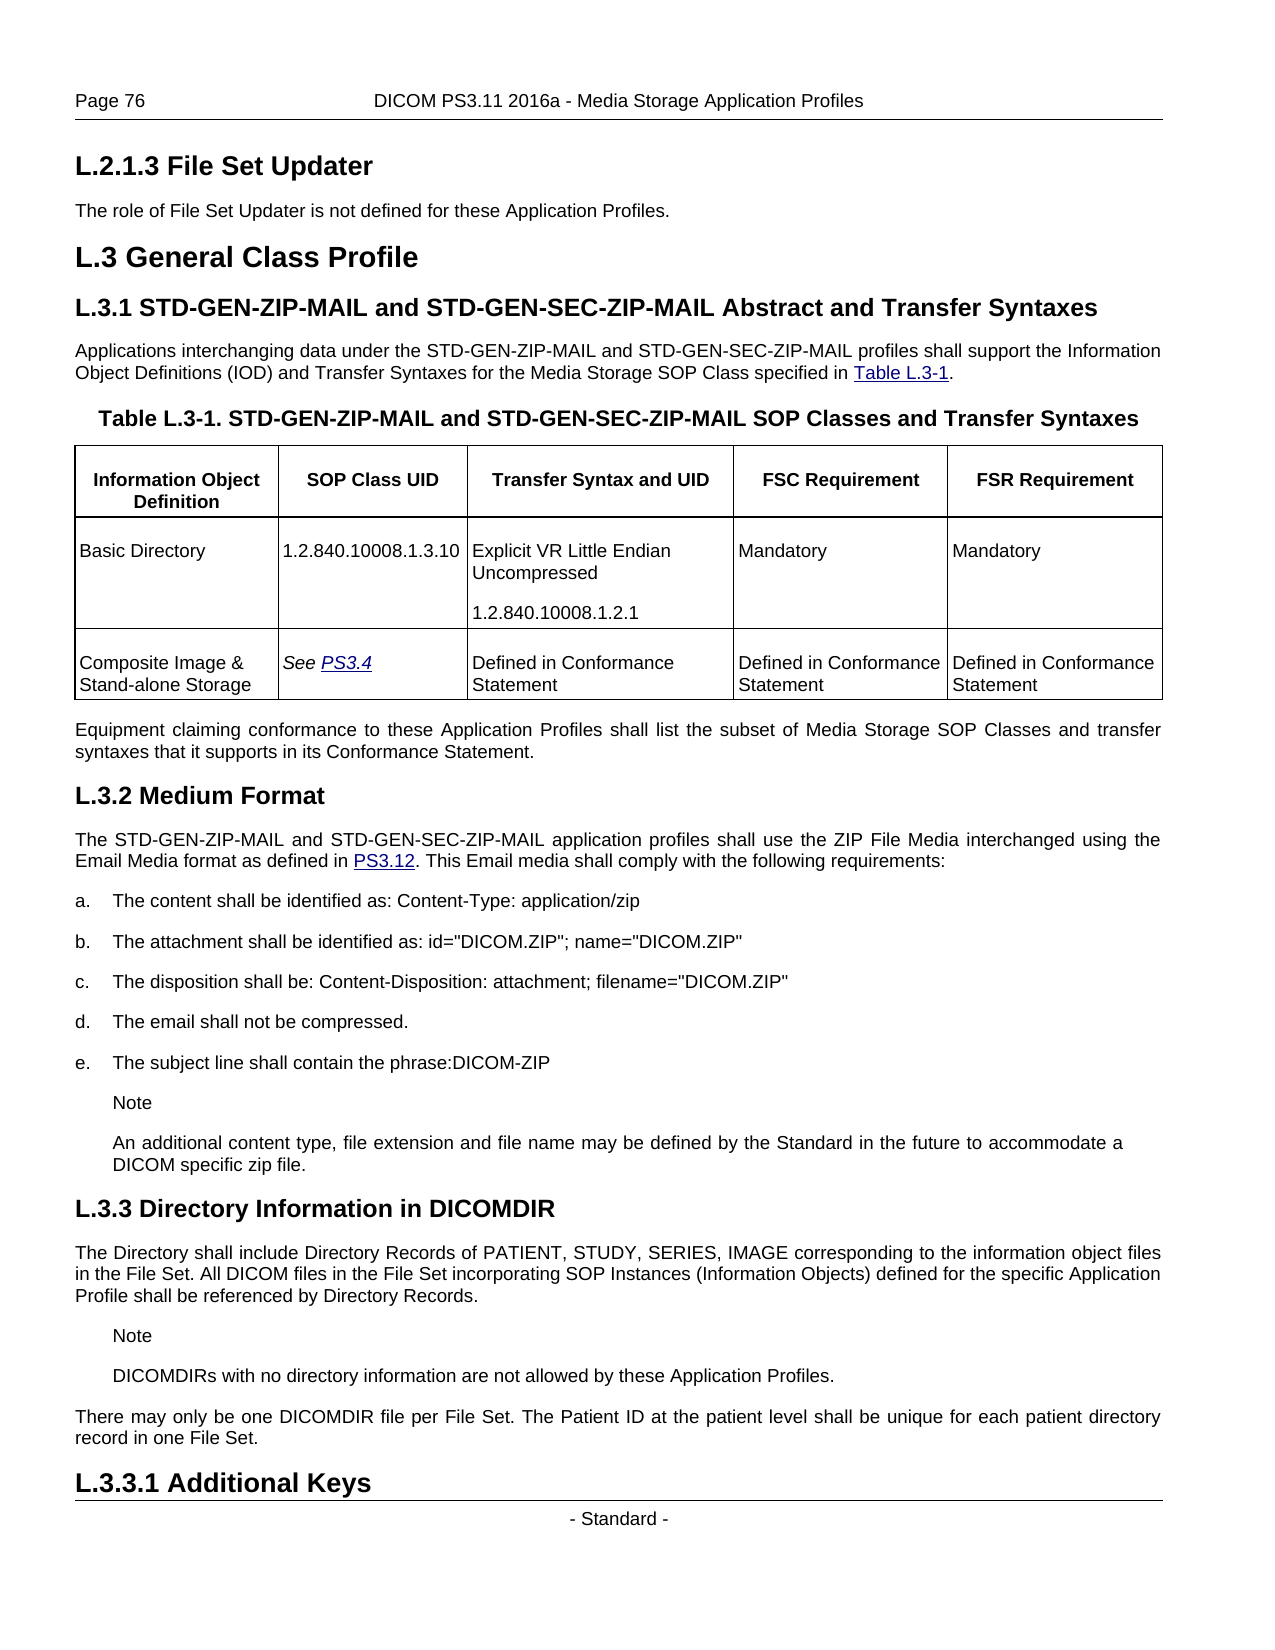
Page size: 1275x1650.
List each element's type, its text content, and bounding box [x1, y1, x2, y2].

text L.3.1 STD-GEN-ZIP-MAIL and STD-GEN-SEC-ZIP-MAIL Abstract and Transfer Syntaxes [75, 293, 1162, 321]
table_cell Defined in Conformance Statement [468, 629, 733, 699]
text The Directory shall include Directory Records of PATIENT, STUDY, SERIES, IMAGE corresponding to the information object files in the File Set. All DICOM files in the File Set incorporating SOP Instances (Information Objects) defined for the specific Application Profile shall be referenced by Directory Records. [75, 1241, 1162, 1306]
list The subject line shall contain the phrase:DICOM-ZIP [75, 1051, 1162, 1073]
text Applications interchanging data under the STD-GEN-ZIP-MAIL and STD-GEN-SEC-ZIP-MAIL profiles shall support the Information Object Definitions (IOD) and Transfer Syntaxes for the Media Storage SOP Class specified in Table L.3-1. [75, 340, 1162, 383]
text The STD-GEN-ZIP-MAIL and STD-GEN-SEC-ZIP-MAIL application profiles shall use the ZIP File Media interchanged using the Email Media format as defined in PS3.12. This Email media shall comply with the following requirements: [75, 828, 1162, 871]
table_cell Defined in Conformance Statement [734, 629, 947, 699]
table_cell Defined in Conformance Statement [948, 629, 1162, 699]
list The disposition shall be: Content-Disposition: attachment; filename="DICOM.ZIP" [75, 971, 1162, 992]
text Equipment claiming conformance to these Application Profiles shall list the subset of Media Storage SOP Classes and transfer syntaxes that it supports in its Conformance Statement. [75, 719, 1162, 762]
table_header Transfer Syntax and UID [468, 446, 733, 516]
text The role of File Set Updater is not defined for these Application Profiles. [75, 200, 1162, 222]
table_cell Mandatory [948, 518, 1162, 628]
table_header Information Object Definition [76, 446, 278, 516]
table_cell See PS3.4 [279, 629, 467, 699]
table_cell 1.2.840.10008.1.3.10 [279, 518, 467, 628]
list The content shall be identified as: Content-Type: application/zip [75, 890, 1162, 912]
list The attachment shall be identified as: id="DICOM.ZIP"; name="DICOM.ZIP" [75, 931, 1162, 952]
text L.2.1.3 File Set Updater [75, 150, 1162, 181]
text An additional content type, file extension and file name may be defined by the Standard in the future to accommodate a DICOM specific zip file. [112, 1132, 1125, 1175]
text Table L.3-1. STD-GEN-ZIP-MAIL and STD-GEN-SEC-ZIP-MAIL SOP Classes and Transfer Syntaxes [75, 406, 1162, 432]
table_cell Explicit VR Little Endian Uncompressed 1.2.840.10008.1.2.1 [468, 518, 733, 628]
list The email shall not be compressed. [75, 1011, 1162, 1033]
text L.3.3.1 Additional Keys [75, 1467, 1162, 1499]
text L.3 General Class Profile [75, 240, 1162, 274]
table_header FSR Requirement [948, 446, 1162, 516]
table_header FSC Requirement [734, 446, 947, 516]
text There may only be one DICOMDIR file per File Set. The Patient ID at the patient level shall be unique for each patient directory record in one File Set. [75, 1406, 1162, 1449]
text Note [112, 1325, 1125, 1346]
table_cell Composite Image & Stand-alone Storage [76, 629, 278, 699]
table_cell Mandatory [734, 518, 947, 628]
text DICOMDIRs with no directory information are not allowed by these Application Profiles. [112, 1365, 1125, 1387]
text L.3.3 Directory Information in DICOMDIR [75, 1194, 1162, 1223]
text L.3.2 Medium Format [75, 781, 1162, 809]
table_header SOP Class UID [279, 446, 467, 516]
table_cell Basic Directory [76, 518, 278, 628]
text Note [112, 1092, 1125, 1113]
